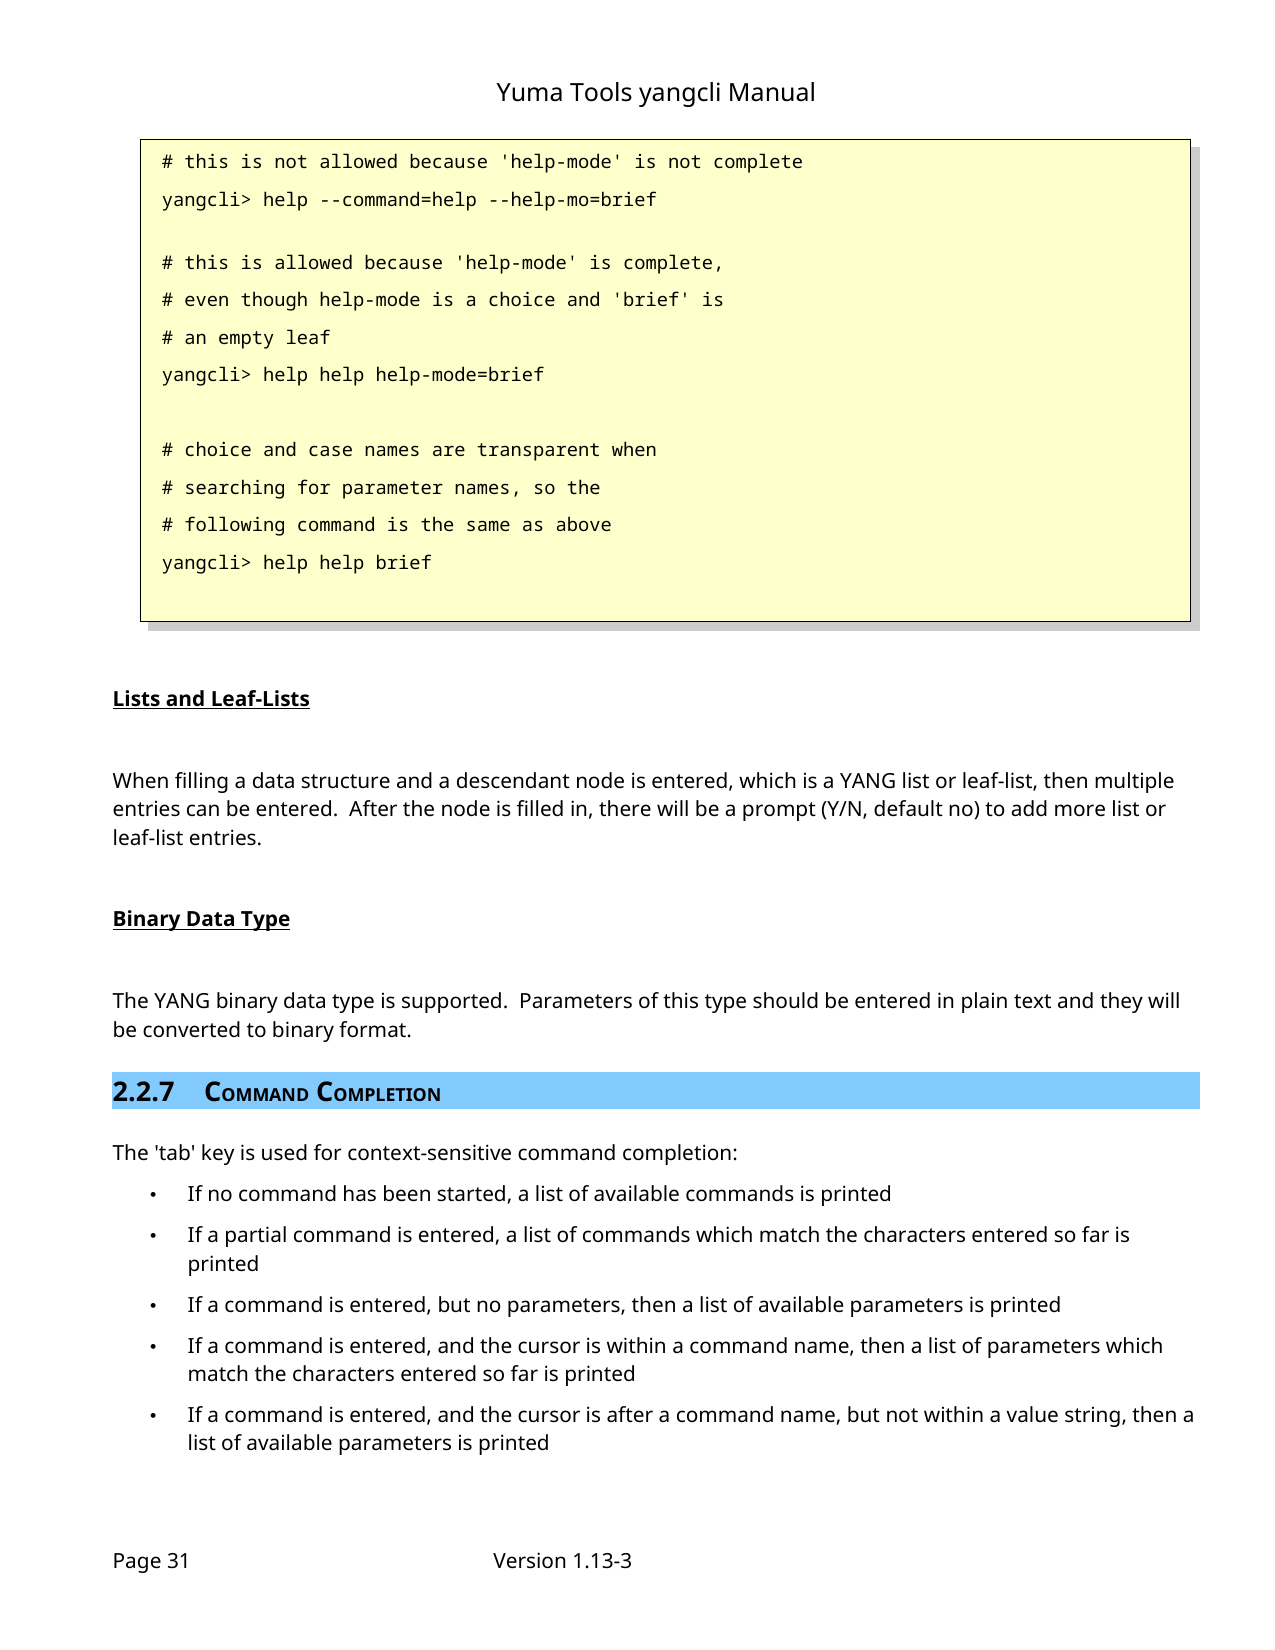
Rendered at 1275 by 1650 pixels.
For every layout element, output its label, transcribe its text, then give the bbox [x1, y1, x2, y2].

text # an empty leaf [141, 314, 1190, 349]
text yangcli> help --command=help --help-mo=brief [141, 176, 1190, 212]
text # this is allowed because 'help-mode' is complete, [141, 213, 1190, 274]
list If no command has been started, a list of available commands is printed [150, 1179, 1200, 1208]
text The 'tab' key is used for context-sensitive command completion: [112, 1138, 1200, 1167]
list If a command is entered, and the cursor is after a command name, but not within a value string, then a list of available parameters is printed [150, 1400, 1200, 1457]
text # this is not allowed because 'help-mode' is not complete [141, 140, 1190, 174]
text Lists and Leaf-Lists [112, 684, 1200, 712]
text When filling a data structure and a descendant node is entered, which is a YANG list or leaf-list, then multiple entries can be entered. After the node is filled in, there will be a prompt (Y/N, default no) to add more list or leaf-list entries. [112, 766, 1200, 851]
text # searching for parameter names, so the [141, 464, 1190, 499]
text # even though help-mode is a choice and 'brief' is [141, 277, 1190, 312]
list If a partial command is entered, a list of commands which match the characters entered so far is printed [150, 1220, 1200, 1277]
text Binary Data Type [112, 904, 1200, 933]
text yangcli> help help brief [141, 539, 1190, 574]
text The YANG binary data type is supported. Parameters of this type should be entered in plain text and they will be converted to binary format. [112, 986, 1200, 1043]
list If a command is entered, and the cursor is within a command name, then a list of parameters which match the characters entered so far is printed [150, 1331, 1200, 1388]
text # following command is the same as above [141, 502, 1190, 537]
text yangcli> help help help-mode=brief [141, 352, 1190, 387]
list If a command is entered, but no parameters, then a list of available parameters is printed [150, 1290, 1200, 1318]
subtitle Command Completion [112, 1072, 1200, 1109]
text # choice and case names are transparent when [141, 427, 1190, 462]
